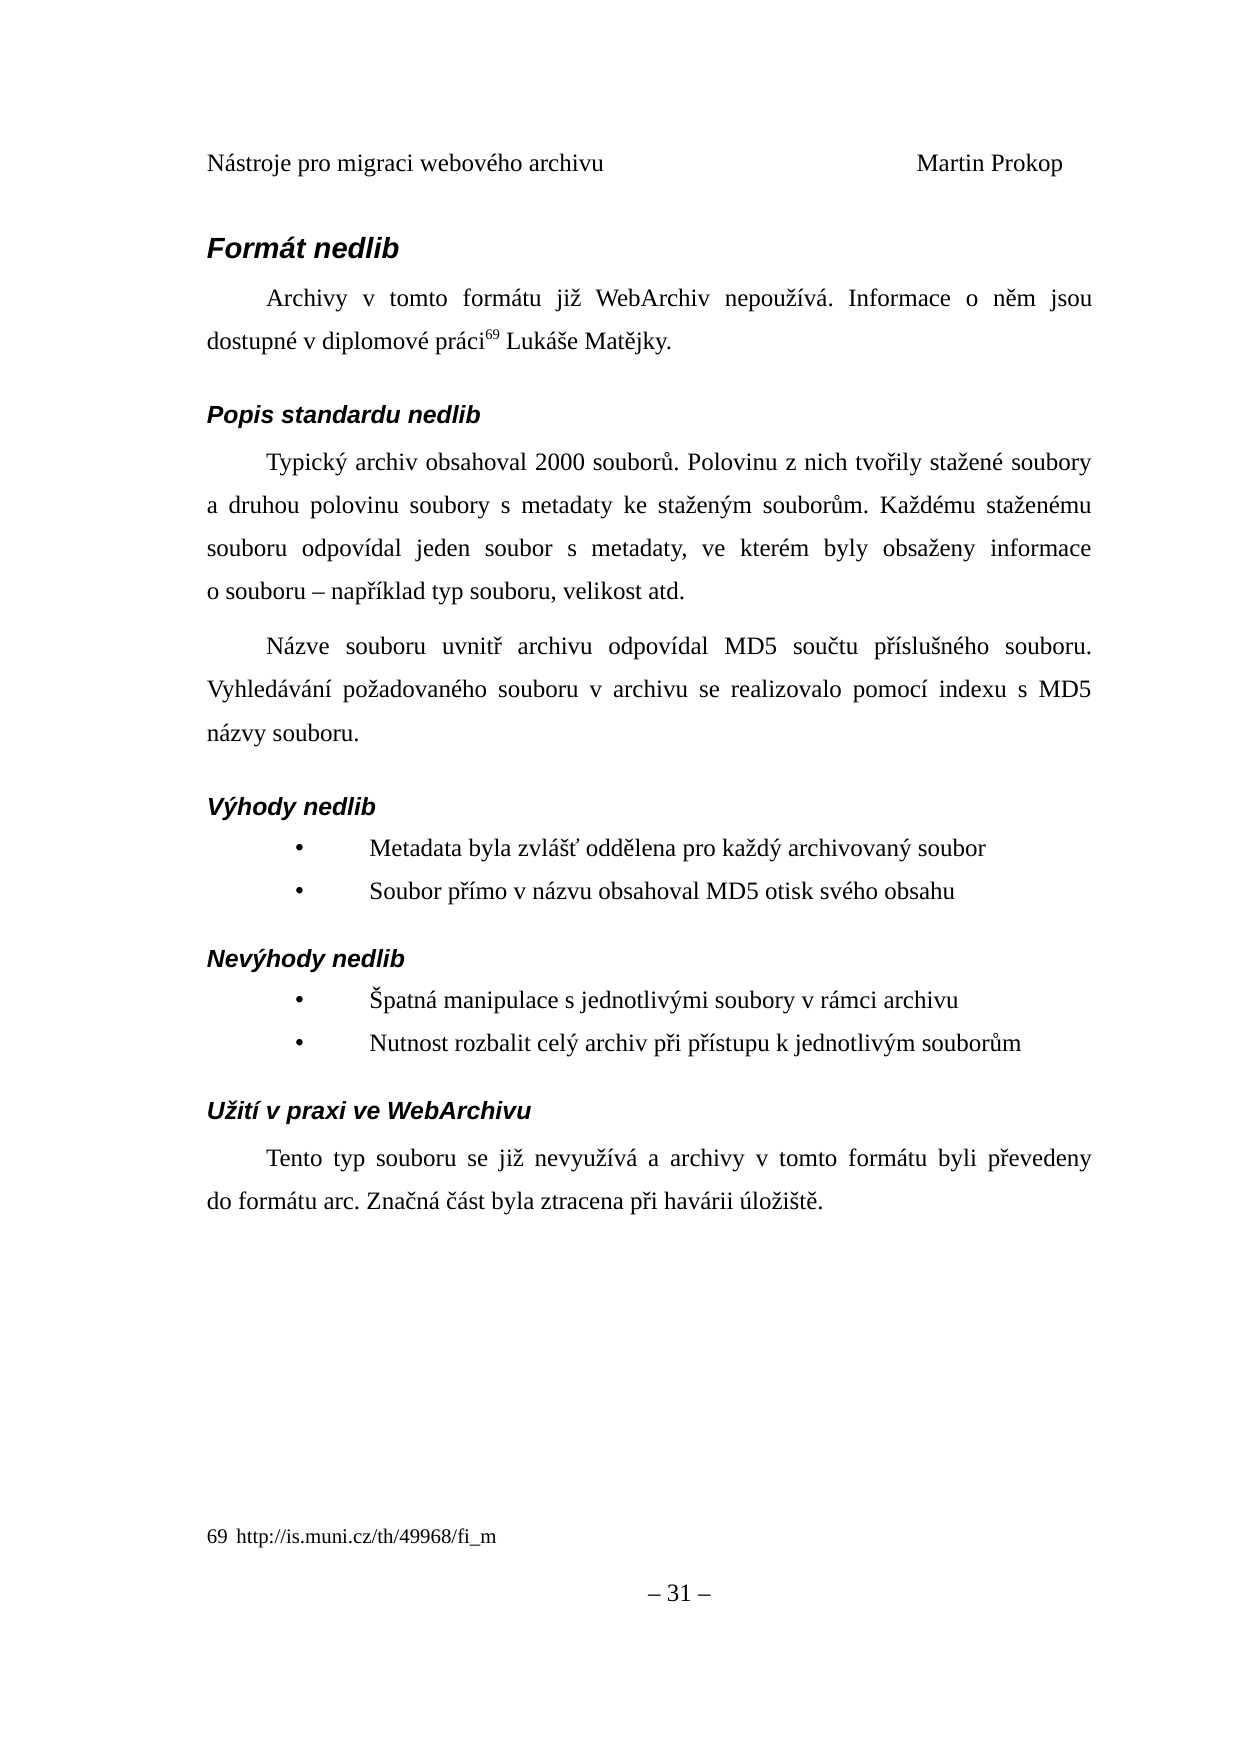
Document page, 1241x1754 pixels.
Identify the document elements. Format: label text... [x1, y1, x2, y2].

list Špatná manipulace s jednotlivými soubory v rámci archivu [295, 985, 1093, 1014]
subtitle Popis standardu nedlib [207, 400, 1093, 428]
list Soubor přímo v názvu obsahoval MD5 otisk svého obsahu [295, 876, 1093, 904]
text Názve souboru uvnitř archivu odpovídal MD5 součtu příslušného souboru. Vyhledávání požadovaného souboru v archivu se realizovalo pomocí indexu s MD5 názvy souboru. [207, 631, 1093, 746]
text Typický archiv obsahoval 2000 souborů. Polovinu z nich tvořily stažené soubory a druhou polovinu soubory s metadaty ke staženým souborům. Každému staženému souboru odpovídal jeden soubor s metadaty, ve kterém byly obsaženy informace o souboru – například typ souboru, velikost atd. [207, 447, 1093, 605]
subtitle Užití v praxi ve WebArchivu [207, 1096, 1093, 1125]
text Archivy v tomto formátu již WebArchiv nepoužívá. Informace o něm jsou dostupné v diplomové práci Lukáše Matějky. [207, 283, 1093, 355]
list Metadata byla zvlášť oddělena pro každý archivovaný soubor [295, 833, 1093, 861]
subtitle Výhody nedlib [207, 792, 1093, 820]
subtitle Nevýhody nedlib [207, 944, 1093, 972]
subtitle Formát nedlib [207, 231, 1093, 264]
text Tento typ souboru se již nevyužívá a archivy v tomto formátu byli převedeny do formátu arc. Značná část byla ztracena při havárii úložiště. [207, 1143, 1093, 1215]
list Nutnost rozbalit celý archiv při přístupu k jednotlivým souborům [295, 1028, 1093, 1057]
text http://is.muni.cz/th/49968/fi_m [207, 1524, 1093, 1548]
